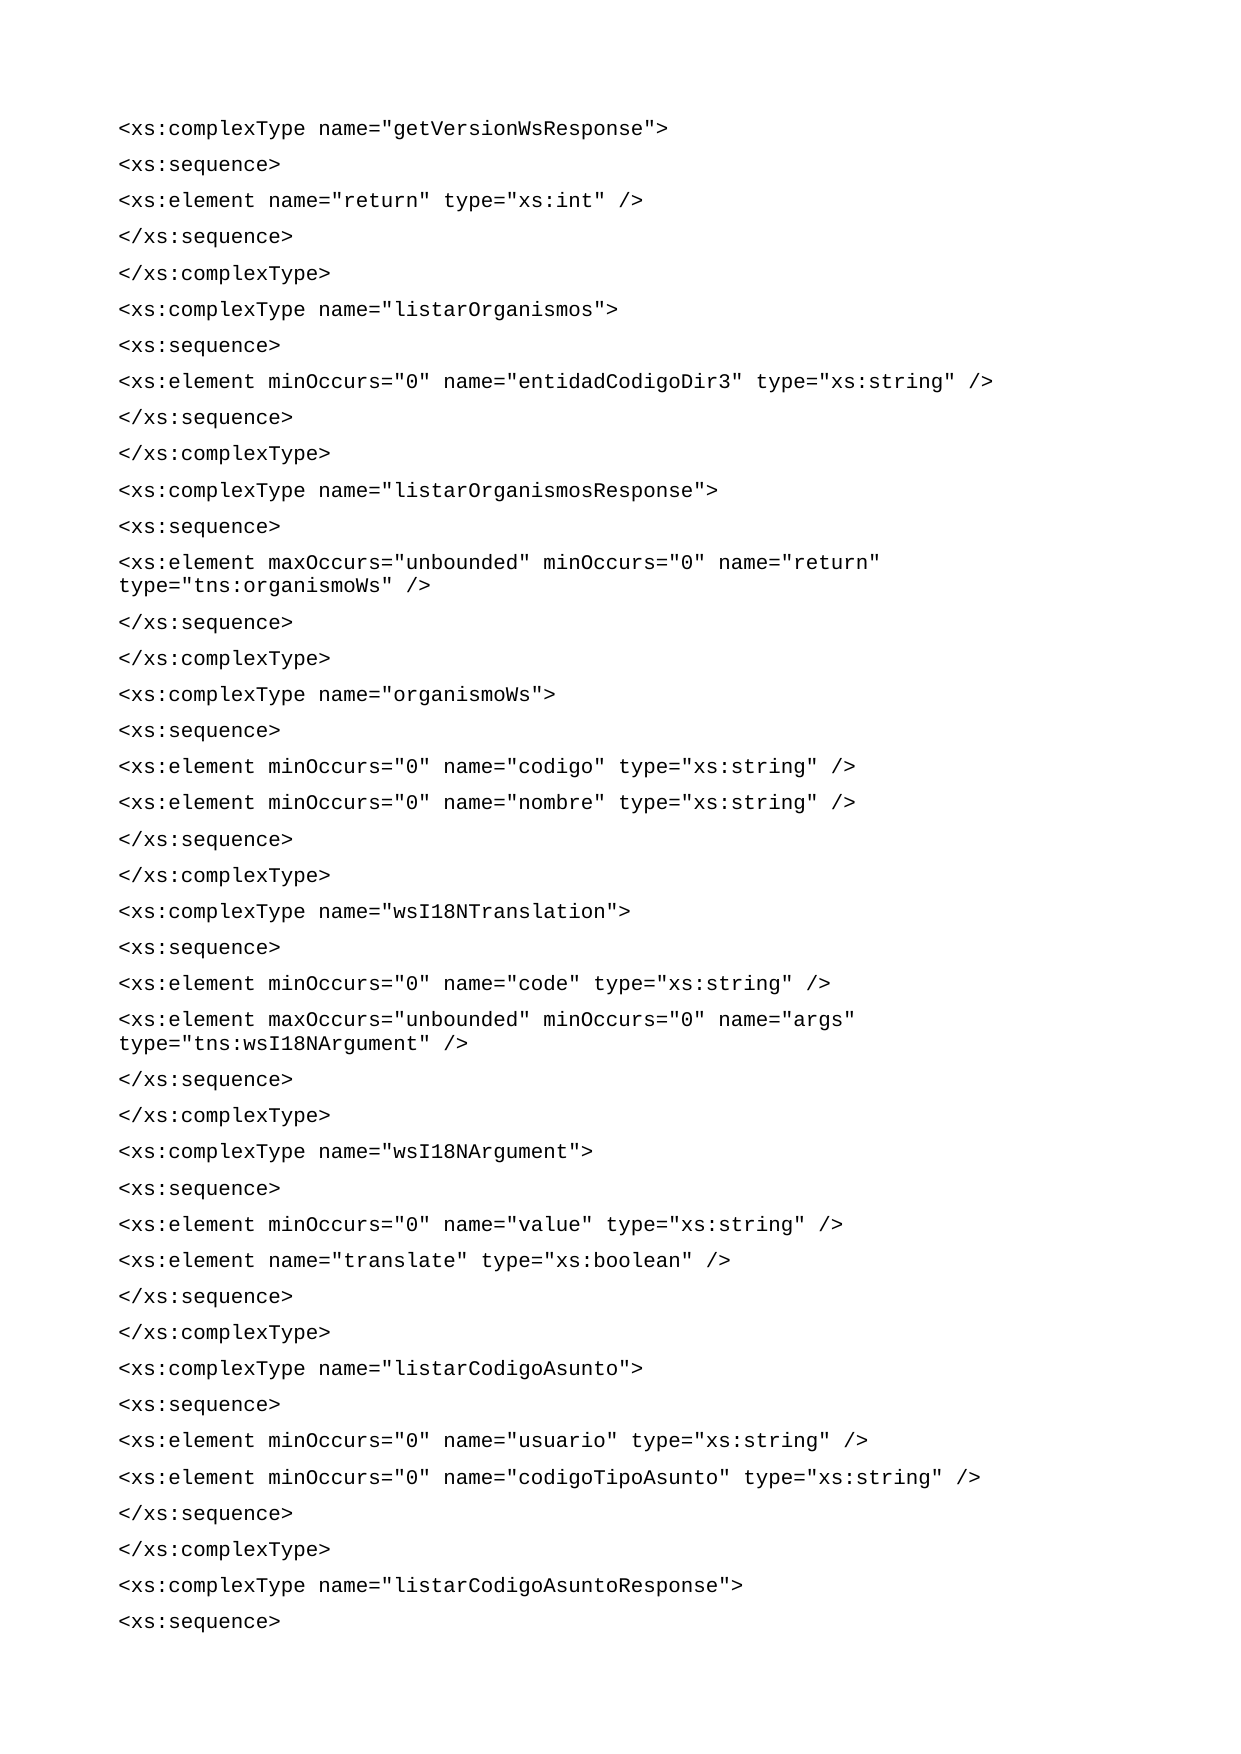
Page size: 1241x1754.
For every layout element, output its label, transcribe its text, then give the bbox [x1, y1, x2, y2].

text </xs:complexType> [118, 1539, 1122, 1563]
text <xs:element minOccurs="0" name="value" type="xs:string" /> [118, 1214, 1122, 1237]
text <xs:sequence> [118, 516, 1122, 539]
text </xs:sequence> [118, 1503, 1122, 1526]
text <xs:sequence> [118, 720, 1122, 744]
text <xs:complexType name="listarCodigoAsuntoResponse"> [118, 1575, 1122, 1599]
text <xs:complexType name="listarOrganismosResponse"> [118, 479, 1122, 503]
text </xs:complexType> [118, 648, 1122, 671]
text <xs:element minOccurs="0" name="codigo" type="xs:string" /> [118, 756, 1122, 780]
text <xs:sequence> [118, 335, 1122, 359]
text <xs:element minOccurs="0" name="nombre" type="xs:string" /> [118, 792, 1122, 816]
text </xs:complexType> [118, 263, 1122, 286]
text <xs:element maxOccurs="unbounded" minOccurs="0" name="args" type="tns:wsI18NArgument" /> [118, 1009, 1122, 1057]
text <xs:complexType name="listarOrganismos"> [118, 299, 1122, 322]
text <xs:complexType name="listarCodigoAsunto"> [118, 1358, 1122, 1382]
text </xs:sequence> [118, 407, 1122, 431]
text <xs:complexType name="organismoWs"> [118, 684, 1122, 708]
text <xs:sequence> [118, 1611, 1122, 1635]
text <xs:element maxOccurs="unbounded" minOccurs="0" name="return" type="tns:organismoWs" /> [118, 552, 1122, 599]
text <xs:element minOccurs="0" name="codigoTipoAsunto" type="xs:string" /> [118, 1467, 1122, 1490]
text </xs:sequence> [118, 612, 1122, 635]
text <xs:sequence> [118, 937, 1122, 961]
text </xs:complexType> [118, 1322, 1122, 1346]
text <xs:complexType name="wsI18NTranslation"> [118, 901, 1122, 924]
text <xs:element minOccurs="0" name="code" type="xs:string" /> [118, 973, 1122, 997]
text <xs:element name="translate" type="xs:boolean" /> [118, 1250, 1122, 1273]
text </xs:sequence> [118, 828, 1122, 852]
text <xs:element name="return" type="xs:int" /> [118, 190, 1122, 214]
text </xs:complexType> [118, 443, 1122, 467]
text <xs:element minOccurs="0" name="usuario" type="xs:string" /> [118, 1431, 1122, 1454]
text <xs:complexType name="wsI18NArgument"> [118, 1141, 1122, 1165]
text </xs:sequence> [118, 1069, 1122, 1093]
text <xs:element minOccurs="0" name="entidadCodigoDir3" type="xs:string" /> [118, 371, 1122, 395]
text <xs:sequence> [118, 154, 1122, 178]
text </xs:sequence> [118, 1286, 1122, 1309]
text <xs:sequence> [118, 1177, 1122, 1201]
text </xs:complexType> [118, 1105, 1122, 1129]
text </xs:sequence> [118, 227, 1122, 250]
text <xs:sequence> [118, 1394, 1122, 1418]
text </xs:complexType> [118, 865, 1122, 888]
text <xs:complexType name="getVersionWsResponse"> [118, 118, 1122, 142]
